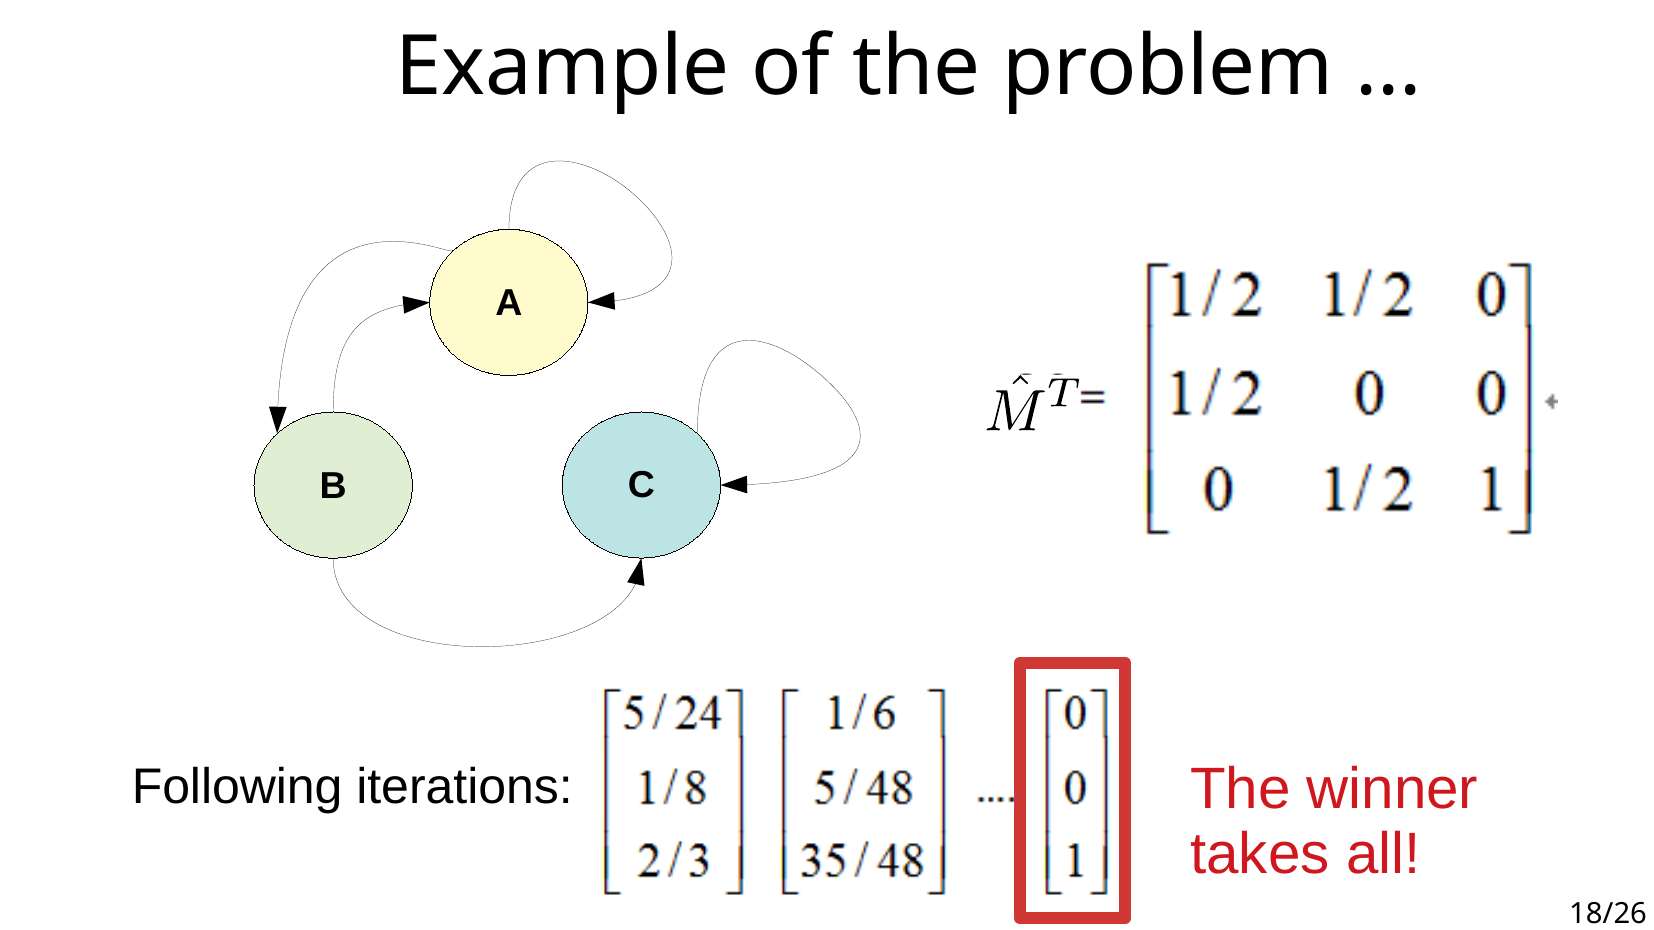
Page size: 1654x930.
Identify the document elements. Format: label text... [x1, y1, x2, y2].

text_box B [253, 411, 413, 559]
picture [1026, 669, 1110, 912]
picture [1009, 250, 1558, 556]
text_box Following iterations: [117, 745, 823, 821]
text_box A [429, 229, 588, 376]
text_box C [562, 411, 721, 559]
picture [570, 660, 1014, 917]
text_box The winner takes all! [1175, 748, 1572, 894]
title Example of the problem ... [345, 1, 1441, 120]
text_box [984, 375, 1081, 431]
